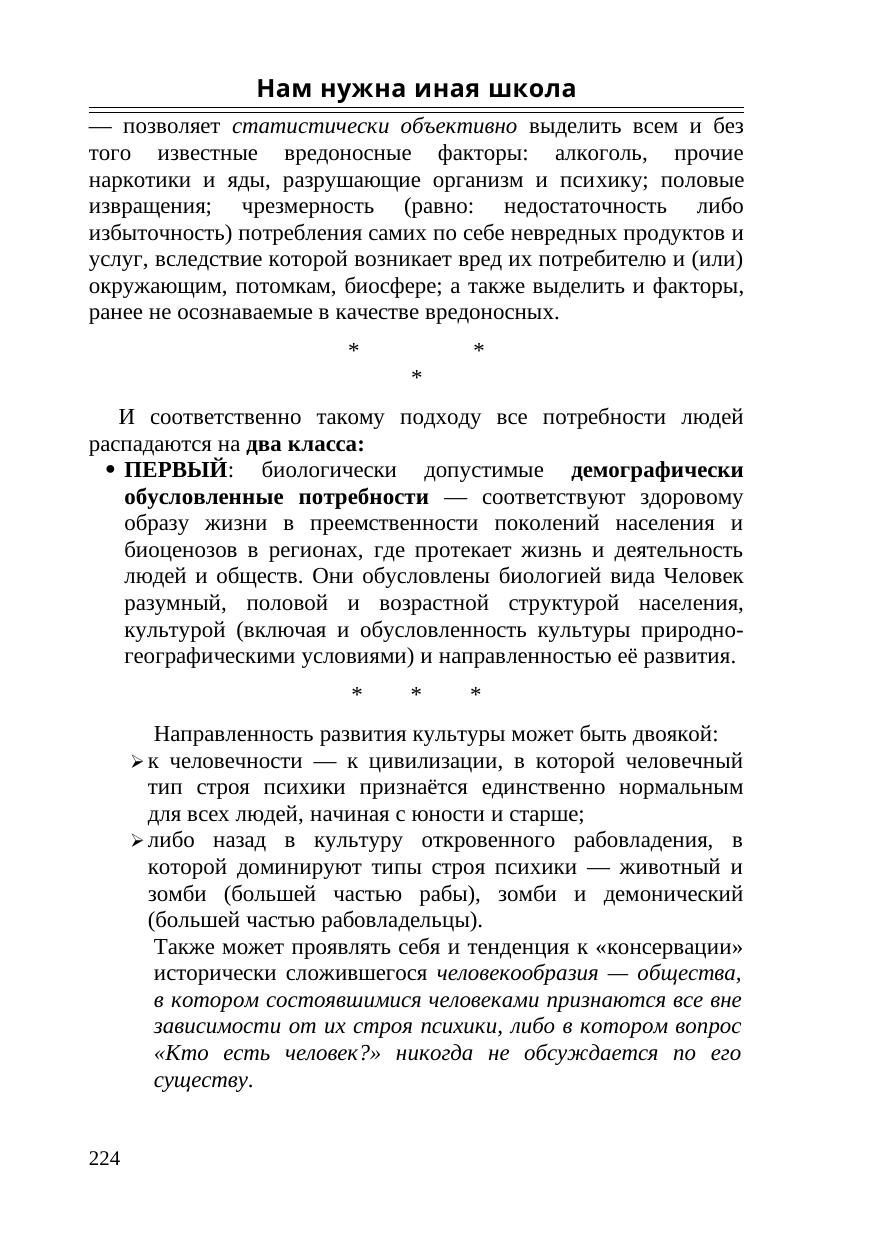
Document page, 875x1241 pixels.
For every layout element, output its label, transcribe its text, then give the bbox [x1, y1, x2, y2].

text — позволяет статистически объективно выделить всем и без того известные вредоносные факторы: алкоголь, прочие наркотики и яды, разрушающие организм и пси­хику; поло­вые извращения; чрезмерность (равно: недостаточность либо избыточность) потребления самих по себе невред­ных продуктов и услуг, вследствие которой возникает вред их потребителю и (или) окружа­ющим, потомкам, биосфере; а также выделить и фак­торы, ранее не осозна­ваемые в качестве вредоносных. [89, 113, 744, 325]
list либо назад в культуру откровенного рабовладения, в которой доминируют типы строя психики — животный и зомби (большей частью рабы), зомби и демонический (большей частью рабовла­дель­цы). [130, 826, 744, 933]
list к человечности — к цивилизации, в которой человечный тип строя психики признаётся единственно нормальным для всех людей, начиная с юности и старше; [130, 747, 744, 826]
text * * * [89, 337, 744, 390]
list Также может проявлять себя и тенденция к «консервации» исторически сложившегося человекообразия — общества, в котором состоявшимися человеками признаются все вне зависимости от их строя психики, либо в котором вопрос «Кто есть человек?» никогда не обсуждается по его существу. [136, 933, 744, 1092]
list Направленность развития культуры может быть двоякой: [136, 720, 744, 747]
list ПЕРВЫЙ: биологически допустимые демографически обусловленные потребности — соответствуют здоровому образу жизни в преемственности поколений населения и биоценозов в регионах, где протекает жизнь и деятельность людей и обществ. Они обусловлены биологией вида Человек разумный, половой и возрас­т­ной структурой населения, культурой (включая и обусловленность культуры природно-географи­чес­кими условиями) и направленностью её развития. [106, 456, 744, 668]
text * * * [89, 681, 744, 708]
text И соответственно такому подходу все потребности людей распадаются на два класса: [89, 403, 744, 456]
